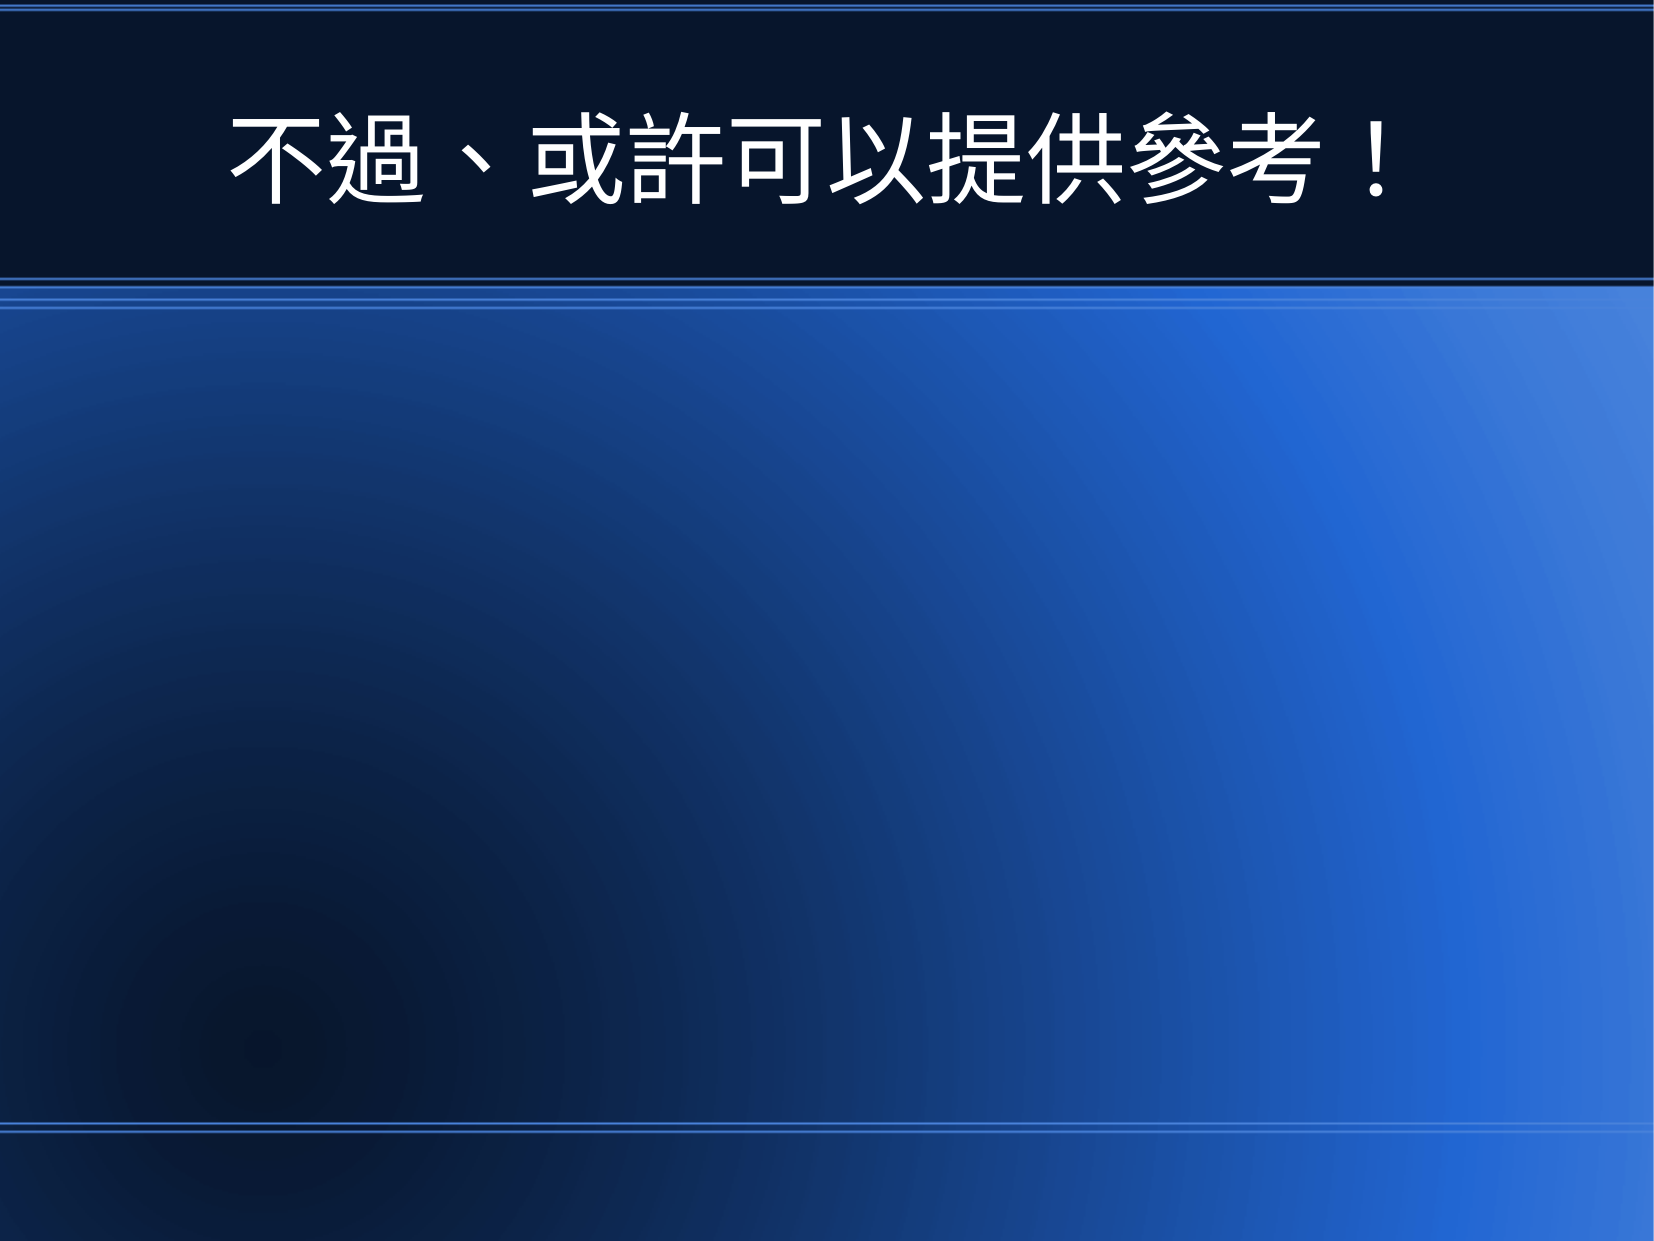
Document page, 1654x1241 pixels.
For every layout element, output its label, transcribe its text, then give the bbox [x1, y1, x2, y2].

title 不過、或許可以提供參考！ [82, 49, 1571, 257]
picture [0, 0, 1654, 1241]
